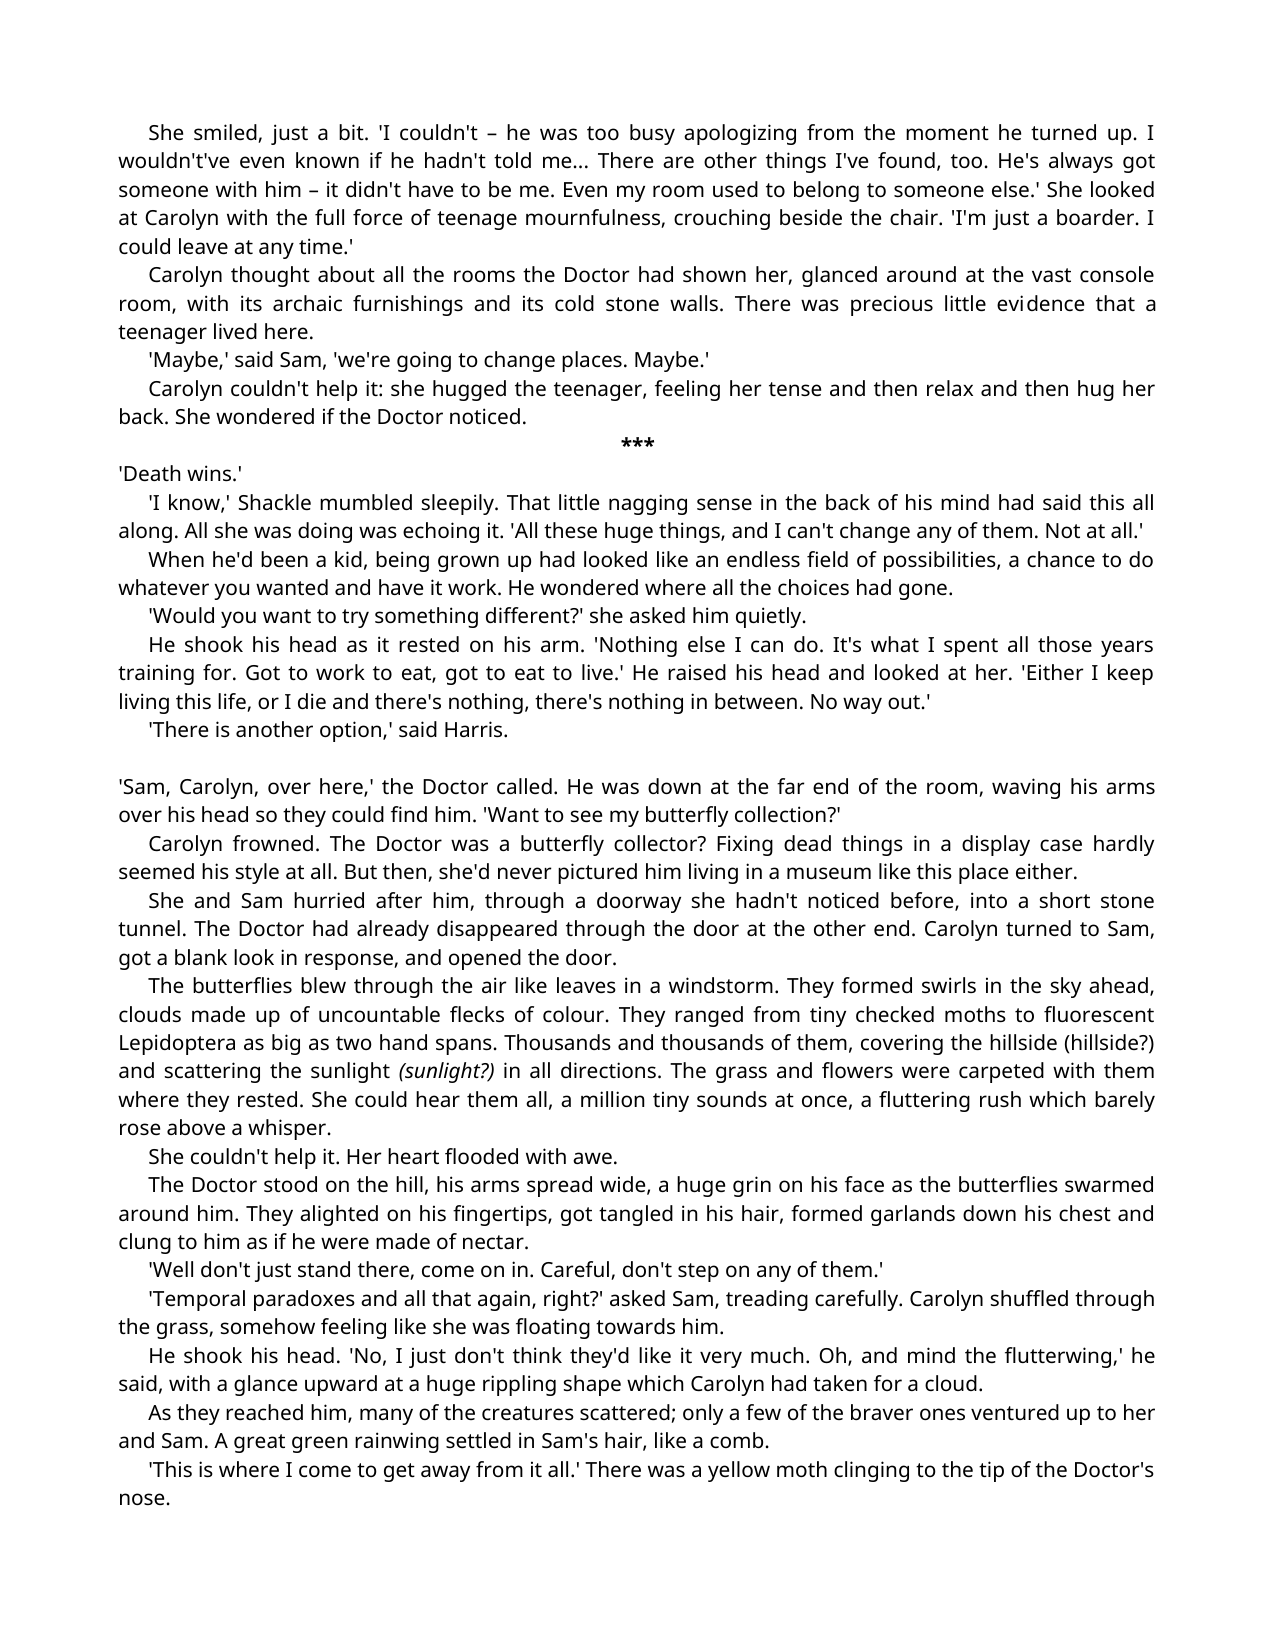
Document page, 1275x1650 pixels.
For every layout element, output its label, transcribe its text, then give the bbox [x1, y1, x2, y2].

text 'Would you want to try something different?' she asked him quietly. [118, 602, 1157, 630]
text 'Well don't just stand there, come on in. Careful, don't step on any of them.' [118, 1256, 1157, 1284]
text Carolyn thought about all the rooms the Doctor had shown her, glanced around at the vast console room, with its archaic furnishings and its cold stone walls. There was precious little evi­dence that a teenager lived here. [118, 260, 1157, 346]
text Carolyn frowned. The Doctor was a butterfly collector? Fixing dead things in a display case hardly seemed his style at all. But then, she'd never pictured him living in a museum like this place either. [118, 829, 1157, 886]
text She couldn't help it. Her heart flooded with awe. [118, 1142, 1157, 1170]
text The butterflies blew through the air like leaves in a windstorm. They formed swirls in the sky ahead, clouds made up of uncountable flecks of colour. They ranged from tiny checked moths to fluorescent Lepidoptera as big as two hand spans. Thousands and thousands of them, covering the hillside (hillside?) and scattering the sunlight (sunlight?) in all directions. The grass and flowers were carpeted with them where they rested. She could hear them all, a million tiny sounds at once, a fluttering rush which barely rose above a whisper. [118, 971, 1157, 1142]
text When he'd been a kid, being grown up had looked like an endless field of possibilities, a chance to do whatever you wanted and have it work. He wondered where all the choices had gone. [118, 545, 1157, 602]
text 'Temporal paradoxes and all that again, right?' asked Sam, treading carefully. Carolyn shuffled through the grass, somehow feeling like she was floating towards him. [118, 1284, 1157, 1341]
text She smiled, just a bit. 'I couldn't – he was too busy apologizing from the moment he turned up. I wouldn't've even known if he hadn't told me... There are other things I've found, too. He's always got someone with him – it didn't have to be me. Even my room used to belong to someone else.' She looked at Carolyn with the full force of teenage mournfulness, crouching beside the chair. 'I'm just a boarder. I could leave at any time.' [118, 118, 1157, 260]
text 'Sam, Carolyn, over here,' the Doctor called. He was down at the far end of the room, waving his arms over his head so they could find him. 'Want to see my butterfly collection?' [118, 772, 1157, 829]
text *** [118, 431, 1157, 459]
text 'Death wins.' [118, 459, 1157, 488]
text Carolyn couldn't help it: she hugged the teenager, feeling her tense and then relax and then hug her back. She wondered if the Doctor noticed. [118, 374, 1157, 431]
text As they reached him, many of the creatures scattered; only a few of the braver ones ventured up to her and Sam. A great green rainwing settled in Sam's hair, like a comb. [118, 1398, 1157, 1455]
text He shook his head. 'No, I just don't think they'd like it very much. Oh, and mind the flutterwing,' he said, with a glance upward at a huge rippling shape which Carolyn had taken for a cloud. [118, 1341, 1157, 1398]
text He shook his head as it rested on his arm. 'Nothing else I can do. It's what I spent all those years training for. Got to work to eat, got to eat to live.' He raised his head and looked at her. 'Either I keep living this life, or I die and there's nothing, there's nothing in between. No way out.' [118, 630, 1157, 715]
text 'There is another option,' said Harris. [118, 715, 1157, 744]
text 'Maybe,' said Sam, 'we're going to change places. Maybe.' [118, 346, 1157, 374]
text 'This is where I come to get away from it all.' There was a yellow moth clinging to the tip of the Doctor's nose. [118, 1455, 1157, 1512]
text She and Sam hurried after him, through a doorway she hadn't noticed before, into a short stone tunnel. The Doctor had already disappeared through the door at the other end. Carolyn turned to Sam, got a blank look in response, and opened the door. [118, 886, 1157, 971]
text 'I know,' Shackle mumbled sleepily. That little nagging sense in the back of his mind had said this all along. All she was doing was echoing it. 'All these huge things, and I can't change any of them. Not at all.' [118, 488, 1157, 545]
text The Doctor stood on the hill, his arms spread wide, a huge grin on his face as the butterflies swarmed around him. They alighted on his fingertips, got tangled in his hair, formed garlands down his chest and clung to him as if he were made of nectar. [118, 1170, 1157, 1256]
